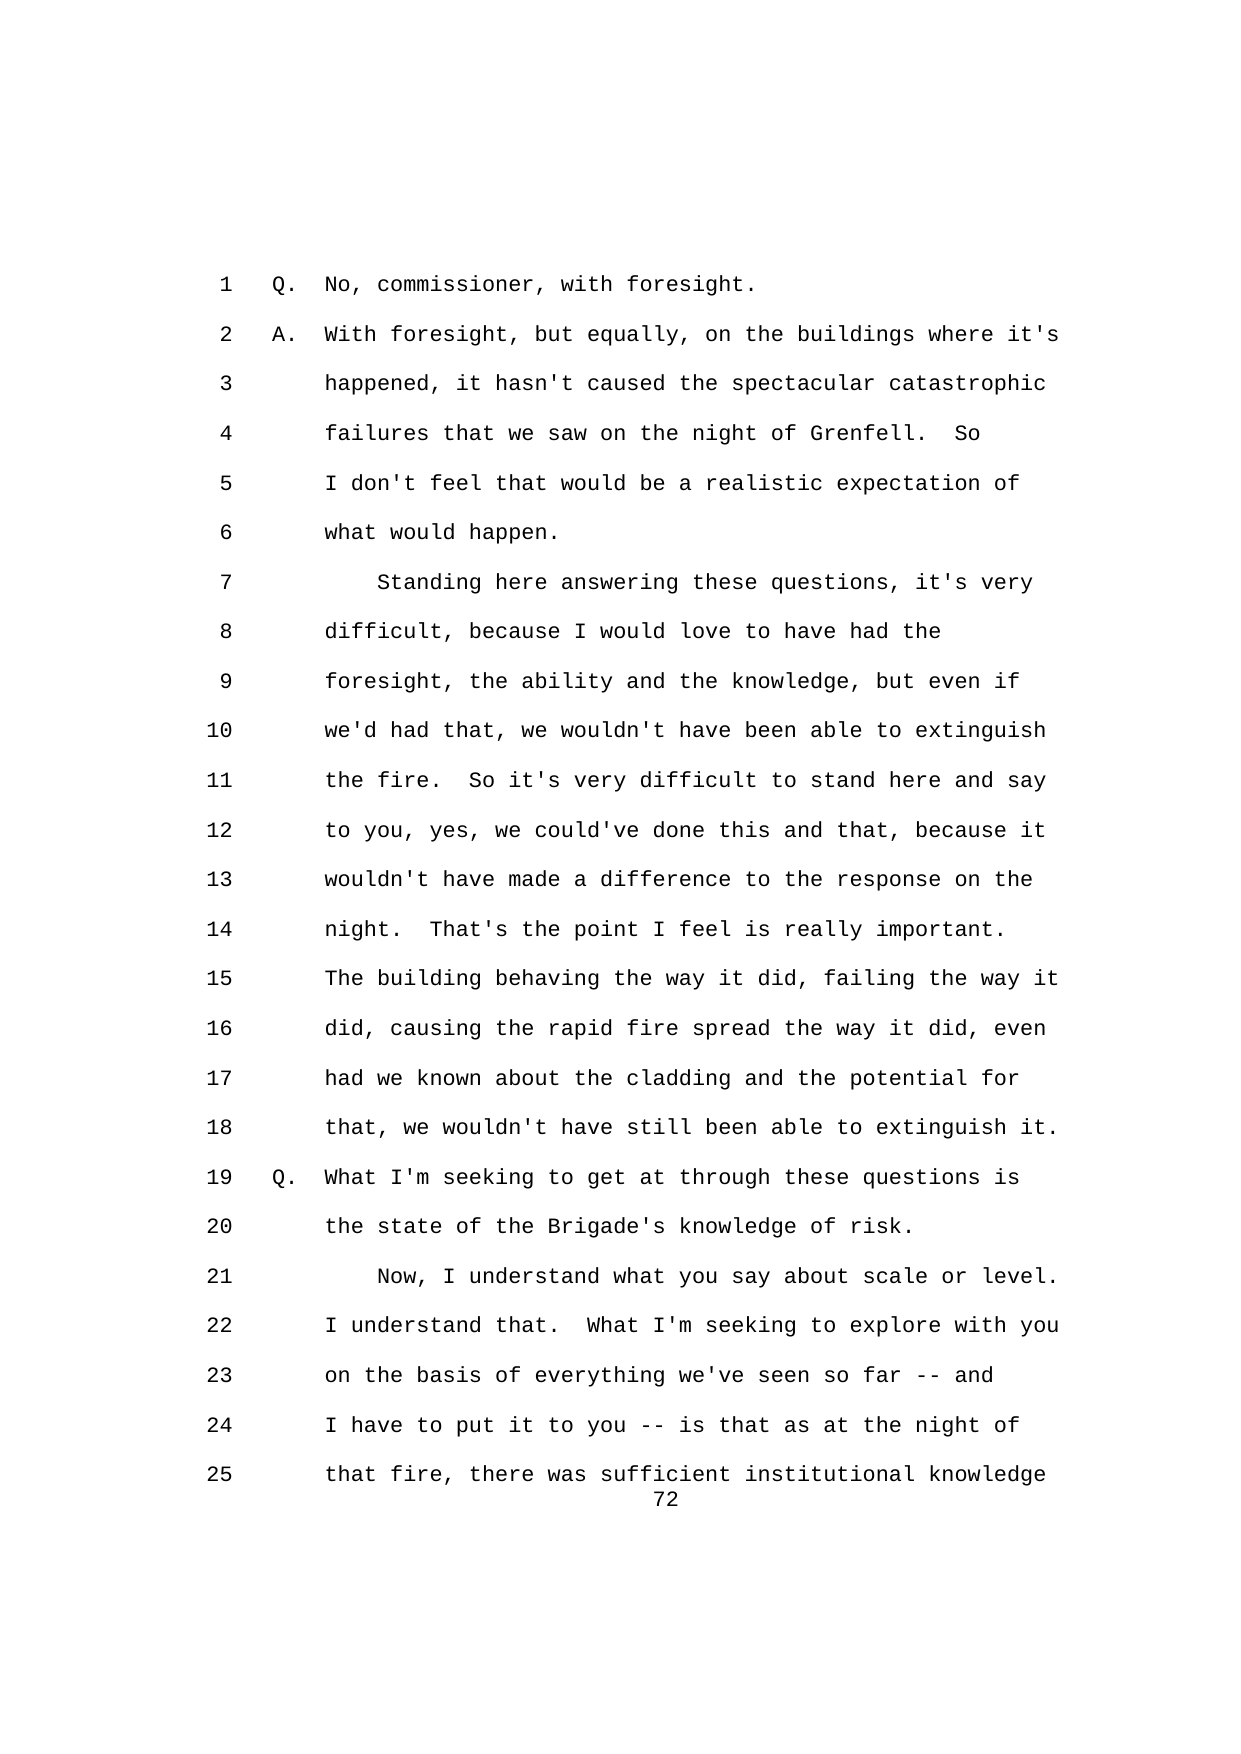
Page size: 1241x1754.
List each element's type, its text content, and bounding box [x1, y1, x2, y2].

text 16 did, causing the rapid fire spread the way it did, even [75, 1017, 1165, 1042]
text 13 wouldn't have made a difference to the response on the [75, 868, 1165, 893]
text 2 A. With foresight, but equally, on the buildings where it's [75, 323, 1165, 348]
text 19 Q. What I'm seeking to get at through these questions is [75, 1166, 1165, 1191]
text 17 had we known about the cladding and the potential for [75, 1067, 1165, 1091]
text 7 Standing here answering these questions, it's very [75, 571, 1165, 596]
text 25 that fire, there was sufficient institutional knowledge [75, 1463, 1165, 1488]
text 21 Now, I understand what you say about scale or level. [75, 1265, 1165, 1290]
text 72 [75, 1488, 1165, 1513]
text 24 I have to put it to you -- is that as at the night of [75, 1414, 1165, 1438]
text 3 happened, it hasn't caused the spectacular catastrophic [75, 372, 1165, 397]
text 6 what would happen. [75, 521, 1165, 546]
text 23 on the basis of everything we've seen so far -- and [75, 1364, 1165, 1389]
text 1 Q. No, commissioner, with foresight. [75, 273, 1165, 298]
text 10 we'd had that, we wouldn't have been able to extinguish [75, 719, 1165, 744]
text 9 foresight, the ability and the knowledge, but even if [75, 670, 1165, 695]
text 18 that, we wouldn't have still been able to extinguish it. [75, 1116, 1165, 1141]
text 4 failures that we saw on the night of Grenfell. So [75, 422, 1165, 447]
text 11 the fire. So it's very difficult to stand here and say [75, 769, 1165, 794]
text 22 I understand that. What I'm seeking to explore with you [75, 1314, 1165, 1339]
text 5 I don't feel that would be a realistic expectation of [75, 472, 1165, 496]
text 8 difficult, because I would love to have had the [75, 620, 1165, 645]
text 20 the state of the Brigade's knowledge of risk. [75, 1215, 1165, 1240]
text 12 to you, yes, we could've done this and that, because it [75, 819, 1165, 843]
text 14 night. That's the point I feel is really important. [75, 918, 1165, 943]
text 15 The building behaving the way it did, failing the way it [75, 967, 1165, 992]
